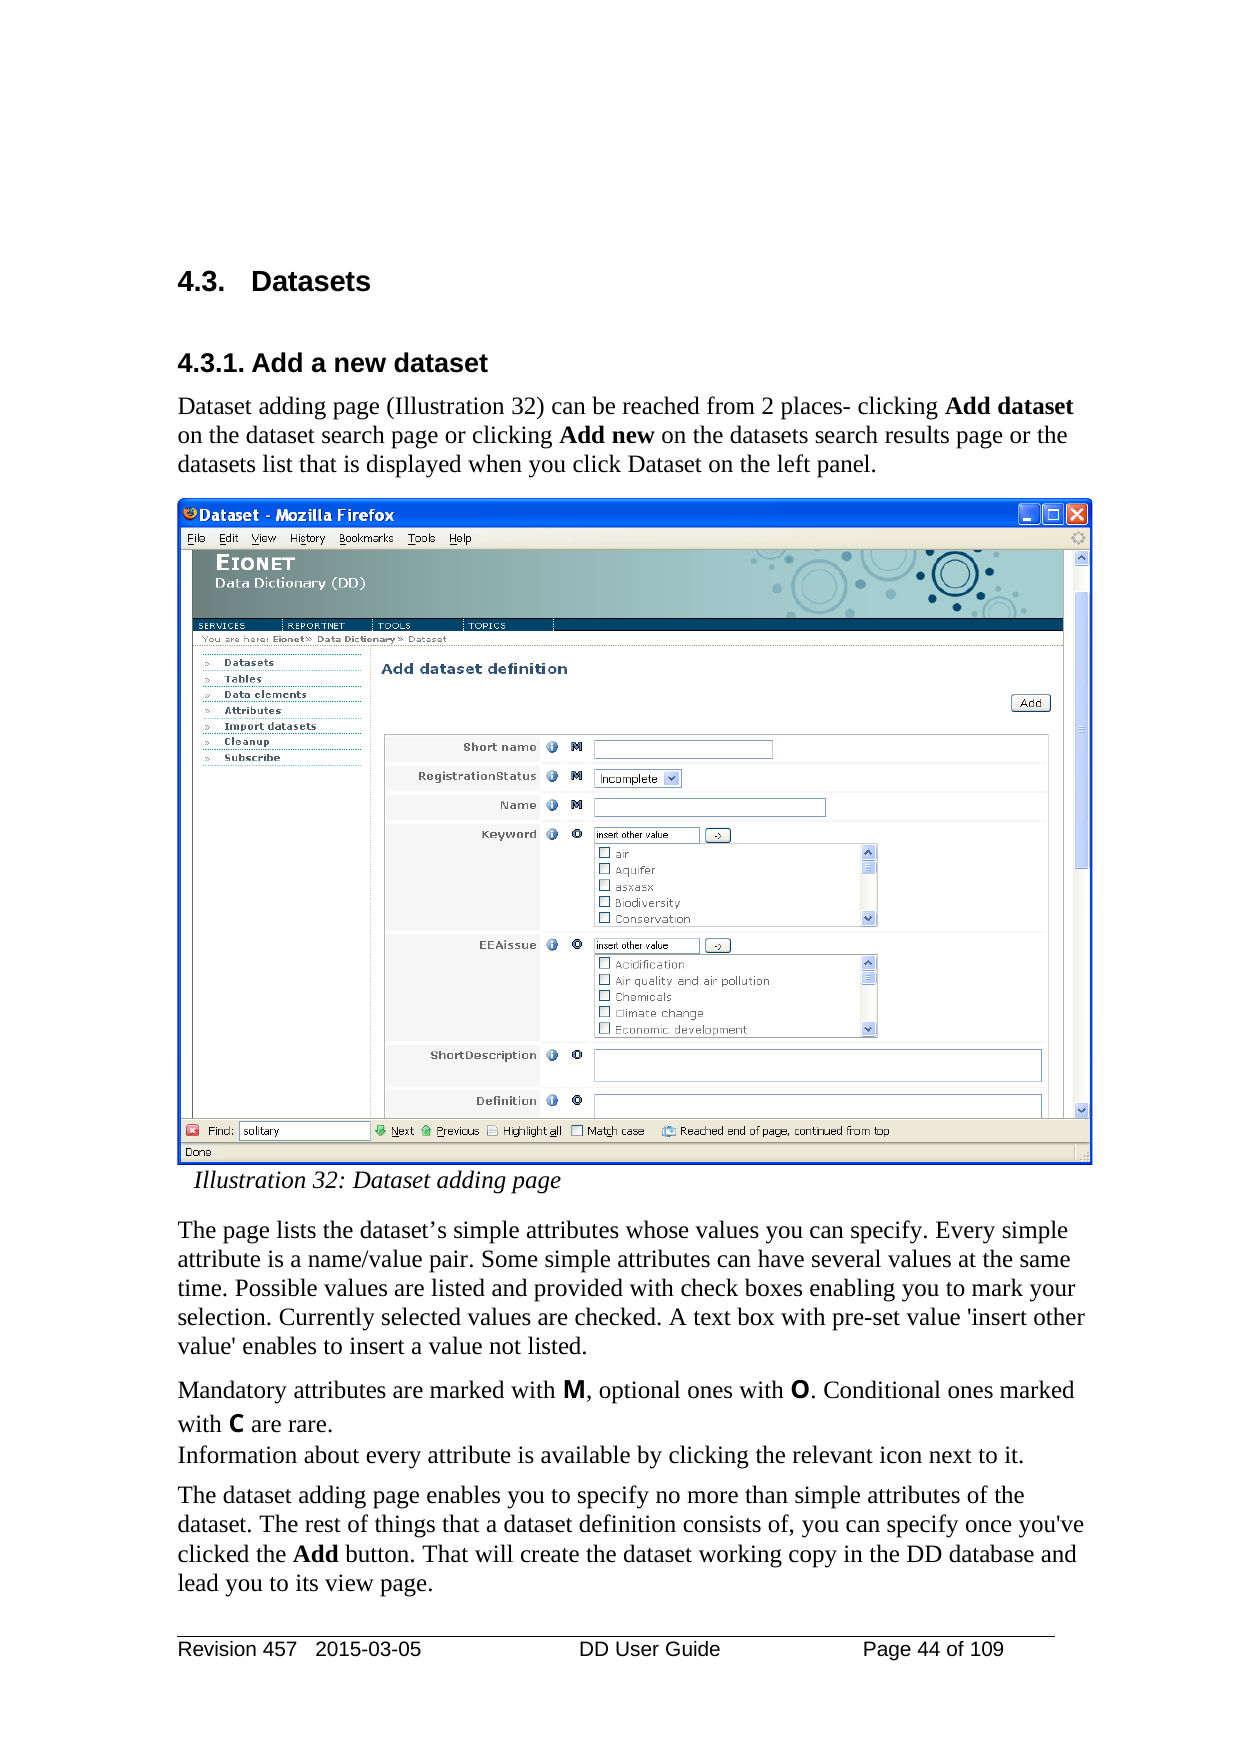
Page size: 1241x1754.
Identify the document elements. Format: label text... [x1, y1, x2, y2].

text Dataset adding page (Illustration 32) can be reached from 2 places- clicking Add dataset on the dataset search page or clicking Add new on the datasets search results page or the datasets list that is displayed when you click Dataset on the left panel. [177, 391, 1092, 478]
subtitle Datasets [177, 264, 1092, 298]
text Illustration 32: Dataset adding page [194, 1165, 1076, 1194]
subtitle Add a new dataset [177, 347, 1092, 378]
text The dataset adding page enables you to specify no more than simple attributes of the dataset. The rest of things that a dataset definition consists of, you can specify once you've clicked the Add button. That will create the dataset working copy in the DD database and lead you to its view page. [177, 1480, 1092, 1597]
picture [177, 498, 1093, 1165]
text Mandatory attributes are marked with M, optional ones with O. Conditional ones marked with C are rare. Information about every attribute is available by clicking the relevant icon next to it. [177, 1372, 1092, 1468]
text The page lists the dataset’s simple attributes whose values you can specify. Every simple attribute is a name/value pair. Some simple attributes can have several values at the same time. Possible values are listed and provided with check boxes enabling you to mark your selection. Currently selected values are checked. A text box with pre-set value 'insert other value' enables to insert a value not listed. [177, 1214, 1092, 1360]
